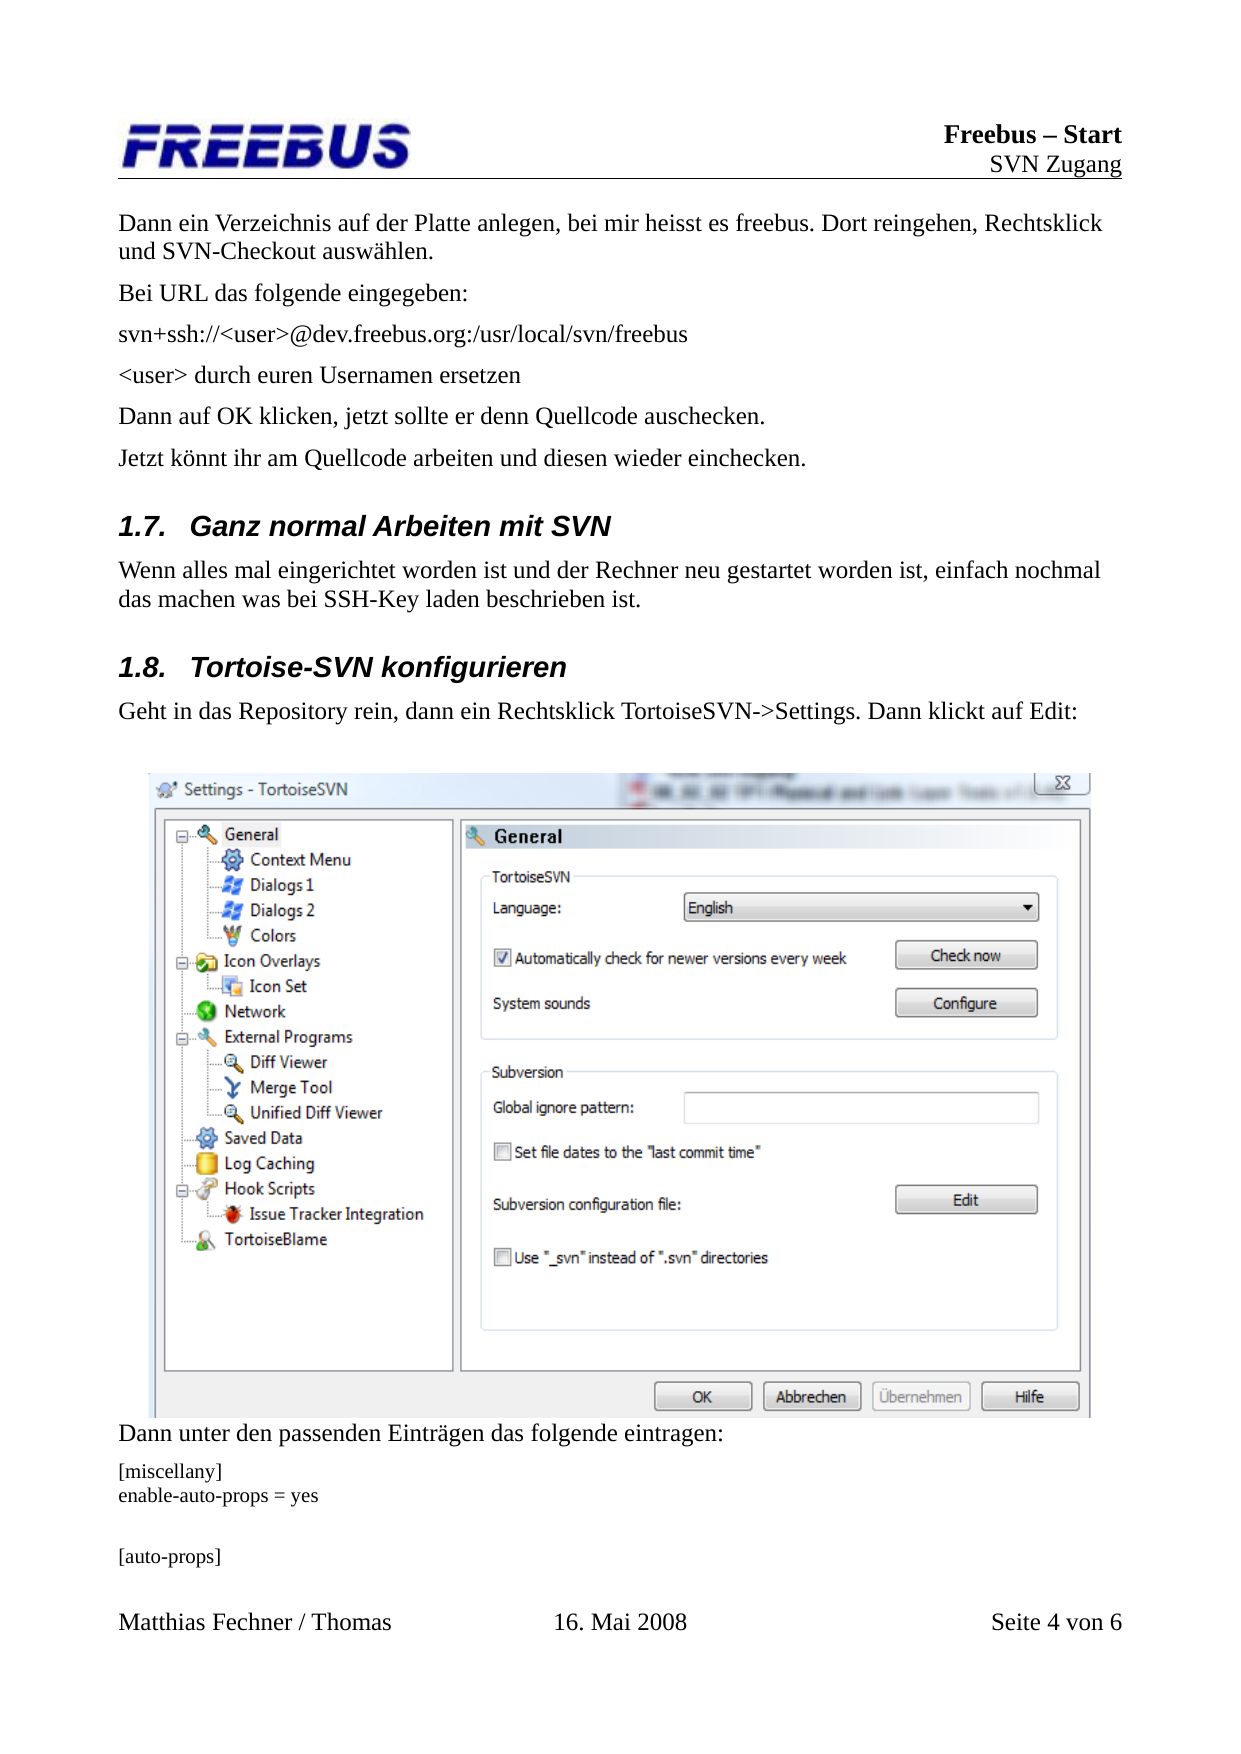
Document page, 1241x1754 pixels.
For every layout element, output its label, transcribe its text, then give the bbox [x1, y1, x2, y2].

subtitle Tortoise-SVN konfigurieren [118, 650, 1122, 683]
text Dann ein Verzeichnis auf der Platte anlegen, bei mir heisst es freebus. Dort reingehen, Rechtsklick und SVN-Checkout auswählen. [118, 208, 1122, 265]
text Dann unter den passenden Einträgen das folgende eintragen: [118, 778, 1122, 1446]
text <user> durch euren Usernamen ersetzen [118, 360, 1122, 389]
text Jetzt könnt ihr am Quellcode arbeiten und diesen wieder einchecken. [118, 443, 1122, 471]
text Bei URL das folgende eingegeben: [118, 278, 1122, 306]
text Geht in das Repository rein, dann ein Rechtsklick TortoiseSVN->Settings. Dann klickt auf Edit: [118, 696, 1122, 725]
subtitle Ganz normal Arbeiten mit SVN [118, 509, 1122, 542]
text [auto-props] [118, 1543, 1122, 1568]
text Dann auf OK klicken, jetzt sollte er denn Quellcode auschecken. [118, 401, 1122, 430]
text svn+ssh://<user>@dev.freebus.org:/usr/local/svn/freebus [118, 319, 1122, 348]
picture [118, 118, 411, 172]
text Wenn alles mal eingerichtet worden ist und der Rechner neu gestartet worden ist, einfach nochmal das machen was bei SSH-Key laden beschrieben ist. [118, 555, 1122, 612]
text [miscellany] enable-auto-props = yes [118, 1459, 1122, 1531]
